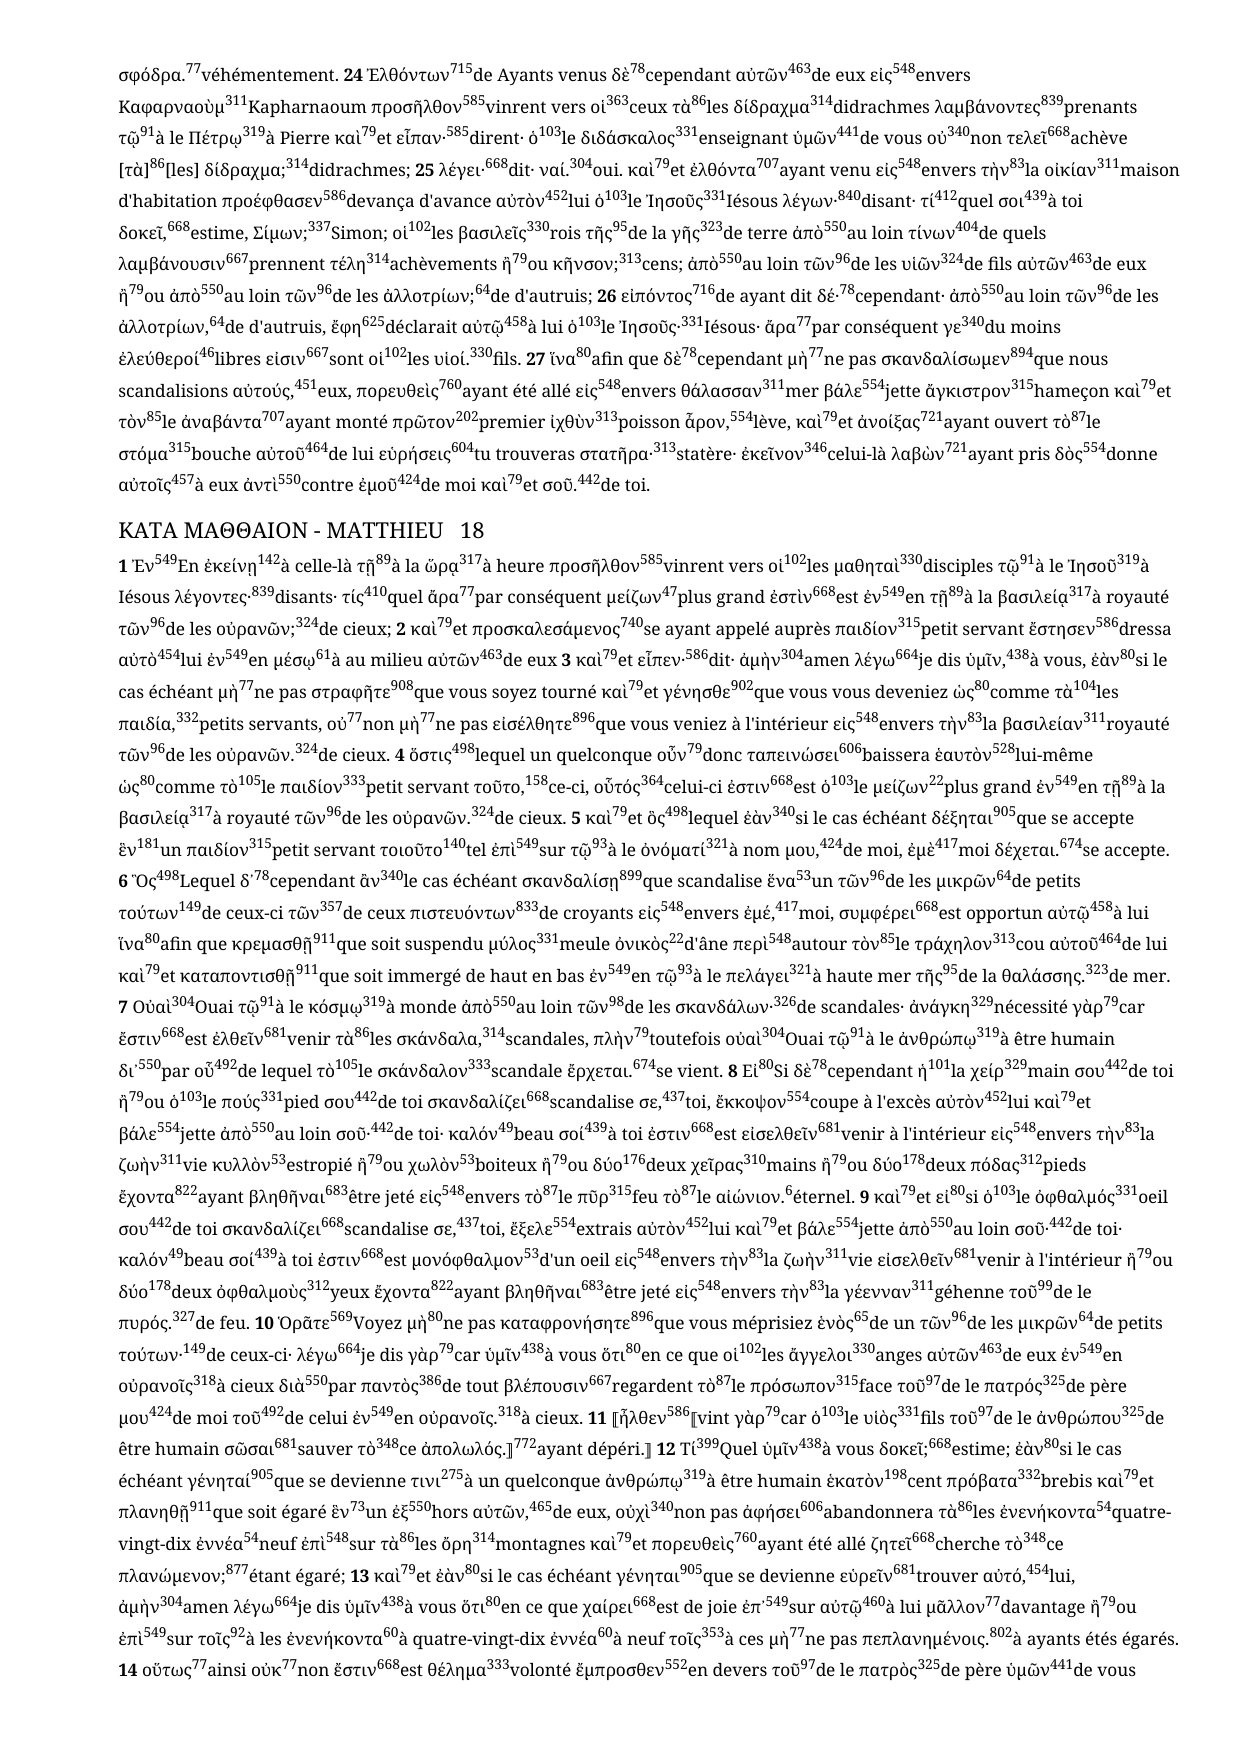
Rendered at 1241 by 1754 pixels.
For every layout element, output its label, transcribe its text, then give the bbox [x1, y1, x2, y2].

text 1 Καὶ79Et μεθ᾽548après ἡμέρας310journées ἓξ176six παραλαμβάνει668prend à côté ὁ103le Ἰησοῦς331Iésous τὸν85le Πέτρον313Pierre καὶ79et Ἰάκωβον313Iakobos καὶ79et Ἰωάννην313Ioannes τὸν85le ἀδελφὸν313frère αὐτοῦ464de lui καὶ79et ἀναφέρει668porte de bas en haut αὐτοὺς451eux εἰς548envers ὄρος315montagne ὑψηλὸν6haut κατ᾽548selon ἰδίαν.544en propre. 2 καὶ79et μετεμορφώθη600fut métamorphosé ἔμπροσθεν552en devers αὐτῶν,463de eux, καὶ79et ἔλαμψεν586brilla τὸ105le πρόσωπον333face αὐτοῦ464de lui ὡς80comme ὁ103le ἥλιος,331soleil, τὰ104les δὲ78cependant ἱμάτια332himations αὐτοῦ464de lui ἐγένετο592se devint λευκὰ48blancs ὡς80comme τὸ105le φῶς.333lumière. 3 καὶ79et ἰδοὺ306voici ὤφθη600fut vu αὐτοῖς457à eux Μωϋσῆς331Môusês καὶ79et Ἠλίας331Élia συλλαλοῦντες839bavardants ensemble μετ᾽550avec αὐτοῦ.464de lui. 4 ἀποκριθεὶς760ayant été répondu δὲ78cependant ὁ103le Πέτρος331Pierre εἶπεν586dit τῷ91à le Ἰησοῦ·319à Iésous· κύριε,337Maître, καλόν49beau ἐστιν668est ἡμᾶς416nous ὧδε77ici εἶναι·689être· εἰ80si θέλεις,666tu veux, ποιήσω602je ferai ὧδε77ici τρεῖς176trois σκηνάς,310tentes, σοὶ439à toi μίαν51une καὶ79et Μωϋσεῖ319à Môusês μίαν51une καὶ79et Ἠλίᾳ319à Élia μίαν.51une. 5 ἔτι77encore αὐτοῦ464de lui λαλοῦντος834de bavardant ἰδοὺ306voici νεφέλη329nuée φωτεινὴ20lumineuse ἐπεσκίασεν586ombra sur αὐτούς,451eux, καὶ79et ἰδοὺ306voici φωνὴ329voix ἐκ550hors τῆς95de la νεφέλης323de nuée λέγουσα·838disante· οὗτός364celui-ci ἐστιν668est ὁ103le υἱός331fils μου424de moi ὁ103le ἀγαπητός,71aimé, ἐν549en ᾧ486à lequel εὐδόκησα·582j'estimai en bien· ἀκούετε569écoutez αὐτοῦ.464de lui. 6 καὶ79et ἀκούσαντες720ayants écoutés οἱ102les μαθηταὶ330disciples ἔπεσαν585tombèrent ἐπὶ548sur πρόσωπον315face αὐτῶν463de eux καὶ79et ἐφοβήθησαν599furent effrayé σφόδρα.77véhémentement. 7 καὶ79et προσῆλθεν586vint vers ὁ103le Ἰησοῦς331Iésous καὶ79et ἁψάμενος740se ayant touché αὐτῶν463de eux εἶπεν·586dit· ἐγέρθητε562soyez éveillés καὶ79et μὴ77ne pas φοβεῖσθε.573que vous vous effrayez. 8 ἐπάραντες720ayants surélevés δὲ78cependant τοὺς84les ὀφθαλμοὺς312yeux αὐτῶν463de eux οὐδένα373aucun εἶδον585virent εἰ551si μὴ77ne pas αὐτὸν528lui-même Ἰησοῦν313Iésous μόνον.77seulement. 9 Καὶ79Et καταβαινόντων833de descendants αὐτῶν463de eux ἐκ550hors τοῦ99de le ὄρους327de montagne ἐνετείλατο592se commanda αὐτοῖς457à eux ὁ103le Ἰησοῦς331Iésous λέγων·840disant· μηδενὶ378à ne pas un εἴπητε896que vous disiez τὸ87le ὅραμα315vision ἕως552jusqu'à ce que οὗ494de lequel ὁ103le υἱὸς331fils τοῦ97de le ἀνθρώπου325de être humain ἐκ550hors νεκρῶν64de morts ἐγερθῇ.911que soit éveillé. 10 Καὶ79Et ἐπηρώτησαν585surinterrogèrent αὐτὸν452lui οἱ102les μαθηταὶ330disciples αὐτοῦ464de lui λέγοντες·839disants· τί399quel οὖν79donc οἱ102les γραμματεῖς330lettrés λέγουσιν667disent ὅτι80en ce que Ἠλίαν313Élia δεῖ668attache de lien ἐλθεῖν681venir πρῶτον;77premièrement; 11 ὁ469celui δὲ78cependant ἀποκριθεὶς760ayant été répondu εἶπεν·586dit· Ἠλίας331Élia μὲν79certes ἔρχεται674se vient καὶ79et ἀποκαταστήσει606reconstituera πάντα·374tous· 12 λέγω664je dis δὲ78cependant ὑμῖν438à vous ὅτι80en ce que Ἠλίας331Élia ἤδη77déjà ἦλθεν,586vint, καὶ79et οὐκ77non ἐπέγνωσαν585reconnurent αὐτὸν452lui ἀλλ᾽79mais ἐποίησαν585firent ἐν549en αὐτῷ458à lui ὅσα481autant lesquels ἠθέλησαν·585voulurent· οὕτως77ainsi καὶ77aussi ὁ103le υἱὸς331fils τοῦ97de le ἀνθρώπου325de être humain μέλλει668immine πάσχειν689souffrir ὑπ᾽550sous αὐτῶν.463de eux. 13 τότε77alors συνῆκαν585comprirent οἱ102les μαθηταὶ330disciples ὅτι80en ce que περὶ550autour Ἰωάννου325de Ioannes τοῦ97de le βαπτιστοῦ325de Baptiseur εἶπεν586dit αὐτοῖς.457à eux. 14 Καὶ79Et ἐλθόντων715de ayants venus πρὸς548vers τὸν85le ὄχλον313foule προσῆλθεν586vint vers αὐτῷ458à lui ἄνθρωπος331être humain γονυπετῶν840agenouillant αὐτὸν452lui 15 καὶ79et λέγων·840disant· κύριε,337Maître, ἐλέησόν554fais miséricorde μου424de moi τὸν85le υἱόν,313fils, ὅτι80en ce que σεληνιάζεται680est lunatisé καὶ79et κακῶς77malicieusement πάσχει·668souffre· πολλάκις77souvent γὰρ79car πίπτει668tombe εἰς548envers τὸ87le πῦρ315feu καὶ79et πολλάκις77souvent εἰς548envers τὸ87le ὕδωρ.315eau. 16 καὶ79et προσήνεγκα582j'apportai αὐτὸν452lui τοῖς90à les μαθηταῖς318à disciples σου,442de toi, καὶ79et οὐκ77non ἠδυνήθησαν599furent pu αὐτὸν452lui θεραπεῦσαι.681soigner. 17 ἀποκριθεὶς760ayant été répondu δὲ78cependant ὁ103le Ἰησοῦς331Iésous εἶπεν·586dit· ὦ340O γενεὰ335génération ἄπιστος25incroyante καὶ79et διεστραμμένη,816ayante étée tournée de travers, ἕως80jusqu'à ce que πότε77quand μεθ᾽550avec ὑμῶν441de vous ἔσομαι;608je me serai; ἕως80jusqu'à ce que πότε77quand ἀνέξομαι608je m'assumerai ὑμῶν;441de vous; φέρετέ569portez μοι420à moi αὐτὸν452lui ὧδε.77ici. 18 καὶ79et ἐπετίμησεν586survalorisa αὐτῷ460à lui ὁ103le Ἰησοῦς331Iésous καὶ79et ἐξῆλθεν586sortit ἀπ᾽550au loin αὐτοῦ464de lui τὸ105le δαιμόνιον333démon καὶ79et ἐθεραπεύθη600fut soigné ὁ103le παῖς331jeune servant ἀπὸ550au loin τῆς95de la ὥρας323de heure ἐκείνης.148de celle-là. 19 Τότε77Alors προσελθόντες720ayants venus vers οἱ102les μαθηταὶ330disciples τῷ91à le Ἰησοῦ319à Iésous κατ᾽548selon ἰδίαν544en propre εἶπον·585dirent· διὰ548par le fait de τί399quel ἡμεῖς430nous οὐκ77non ἠδυνήθημεν595nous fûmes pu ἐκβαλεῖν681éjecter αὐτό;454lui; 20 ὁ469celui δὲ78cependant λέγει668dit αὐτοῖς·457à eux· διὰ548par le fait de τὴν83la ὀλιγοπιστίαν311petite croyance ὑμῶν·441de vous· ἀμὴν304amen γὰρ79car λέγω664je dis ὑμῖν,438à vous, ἐὰν80si le cas échéant ἔχητε918que vous ayez πίστιν311croyance ὡς80comme κόκκον313grain σινάπεως,327de sinapis, ἐρεῖτε603vous direz τῷ93à le ὄρει321à montagne τούτῳ·146à ce-ci· μετάβα554dépasse ἔνθεν77d’ici même ἐκεῖ,77là, καὶ79et μεταβήσεται·612se dépassera· καὶ79et οὐδὲν392aucun ἀδυνατήσει606sera impuissant ὑμῖν.438à vous. 21 Τοῦτο348Ce-ci δὲ78cependant τὸ105le γένος333genre οὐκ77non ἐκπορεύεται674se va au dehors εἰ80si μὴ77ne pas ἐν549en προσευχῇ317à prière καὶ79et νηστεία.317à jeûne. 22 Συστρεφομένων884de Étants tournés ensemble δὲ78cependant αὐτῶν463de eux ἐν549en τῇ89à la Γαλιλαίᾳ317à Galilée εἶπεν586dit αὐτοῖς457à eux ὁ103le Ἰησοῦς·331Iésous· μέλλει668immine ὁ103le υἱὸς331fils τοῦ97de le ἀνθρώπου325de être humain παραδίδοσθαι692être transmis εἰς548envers χεῖρας310mains ἀνθρώπων,324de êtres humains, 23 καὶ79et ἀποκτενοῦσιν605tueront catégoriquement αὐτόν,452lui, καὶ79et τῇ89à la τρίτῃ206à troisième ἡμέρᾳ317à journée ἐγερθήσεται.619sera éveillé. καὶ79et ἐλυπήθησαν599furent attristé σφόδρα.77véhémentement. 24 Ἐλθόντων715de Ayants venus δὲ78cependant αὐτῶν463de eux εἰς548envers Καφαρναοὺμ311Kapharnaoum προσῆλθον585vinrent vers οἱ363ceux τὰ86les δίδραχμα314didrachmes λαμβάνοντες839prenants τῷ91à le Πέτρῳ319à Pierre καὶ79et εἶπαν·585dirent· ὁ103le διδάσκαλος331enseignant ὑμῶν441de vous οὐ340non τελεῖ668achève [τὰ]86[les] δίδραχμα;314didrachmes; 25 λέγει·668dit· ναί.304oui. καὶ79et ἐλθόντα707ayant venu εἰς548envers τὴν83la οἰκίαν311maison d'habitation προέφθασεν586devança d'avance αὐτὸν452lui ὁ103le Ἰησοῦς331Iésous λέγων·840disant· τί412quel σοι439à toi δοκεῖ,668estime, Σίμων;337Simon; οἱ102les βασιλεῖς330rois τῆς95de la γῆς323de terre ἀπὸ550au loin τίνων404de quels λαμβάνουσιν667prennent τέλη314achèvements ἢ79ou κῆνσον;313cens; ἀπὸ550au loin τῶν96de les υἱῶν324de fils αὐτῶν463de eux ἢ79ou ἀπὸ550au loin τῶν96de les ἀλλοτρίων;64de d'autruis; 26 εἰπόντος716de ayant dit δέ·78cependant· ἀπὸ550au loin τῶν96de les ἀλλοτρίων,64de d'autruis, ἔφη625déclarait αὐτῷ458à lui ὁ103le Ἰησοῦς·331Iésous· ἄρα77par conséquent γε340du moins ἐλεύθεροί46libres εἰσιν667sont οἱ102les υἱοί.330fils. 27 ἵνα80afin que δὲ78cependant μὴ77ne pas σκανδαλίσωμεν894que nous scandalisions αὐτούς,451eux, πορευθεὶς760ayant été allé εἰς548envers θάλασσαν311mer βάλε554jette ἄγκιστρον315hameçon καὶ79et τὸν85le ἀναβάντα707ayant monté πρῶτον202premier ἰχθὺν313poisson ἆρον,554lève, καὶ79et ἀνοίξας721ayant ouvert τὸ87le στόμα315bouche αὐτοῦ464de lui εὑρήσεις604tu trouveras στατῆρα·313statère· ἐκεῖνον346celui-là λαβὼν721ayant pris δὸς554donne αὐτοῖς457à eux ἀντὶ550contre ἐμοῦ424de moi καὶ79et σοῦ.442de toi. [118, 59, 1181, 497]
text ΚΑΤΑ ΜΑΘΘΑΙΟΝ - MATTHIEU 18 [118, 516, 1181, 545]
text 1 Ἐν549En ἐκείνῃ142à celle-là τῇ89à la ὥρᾳ317à heure προσῆλθον585vinrent vers οἱ102les μαθηταὶ330disciples τῷ91à le Ἰησοῦ319à Iésous λέγοντες·839disants· τίς410quel ἄρα77par conséquent μείζων47plus grand ἐστὶν668est ἐν549en τῇ89à la βασιλείᾳ317à royauté τῶν96de les οὐρανῶν;324de cieux; 2 καὶ79et προσκαλεσάμενος740se ayant appelé auprès παιδίον315petit servant ἔστησεν586dressa αὐτὸ454lui ἐν549en μέσῳ61à au milieu αὐτῶν463de eux 3 καὶ79et εἶπεν·586dit· ἀμὴν304amen λέγω664je dis ὑμῖν,438à vous, ἐὰν80si le cas échéant μὴ77ne pas στραφῆτε908que vous soyez tourné καὶ79et γένησθε902que vous vous deveniez ὡς80comme τὰ104les παιδία,332petits servants, οὐ77non μὴ77ne pas εἰσέλθητε896que vous veniez à l'intérieur εἰς548envers τὴν83la βασιλείαν311royauté τῶν96de les οὐρανῶν.324de cieux. 4 ὅστις498lequel un quelconque οὖν79donc ταπεινώσει606baissera ἑαυτὸν528lui-même ὡς80comme τὸ105le παιδίον333petit servant τοῦτο,158ce-ci, οὗτός364celui-ci ἐστιν668est ὁ103le μείζων22plus grand ἐν549en τῇ89à la βασιλείᾳ317à royauté τῶν96de les οὐρανῶν.324de cieux. 5 καὶ79et ὃς498lequel ἐὰν340si le cas échéant δέξηται905que se accepte ἓν181un παιδίον315petit servant τοιοῦτο140tel ἐπὶ549sur τῷ93à le ὀνόματί321à nom μου,424de moi, ἐμὲ417moi δέχεται.674se accepte. 6 Ὃς498Lequel δ᾽78cependant ἂν340le cas échéant σκανδαλίσῃ899que scandalise ἕνα53un τῶν96de les μικρῶν64de petits τούτων149de ceux-ci τῶν357de ceux πιστευόντων833de croyants εἰς548envers ἐμέ,417moi, συμφέρει668est opportun αὐτῷ458à lui ἵνα80afin que κρεμασθῇ911que soit suspendu μύλος331meule ὀνικὸς22d'âne περὶ548autour τὸν85le τράχηλον313cou αὐτοῦ464de lui καὶ79et καταποντισθῇ911que soit immergé de haut en bas ἐν549en τῷ93à le πελάγει321à haute mer τῆς95de la θαλάσσης.323de mer. 7 Οὐαὶ304Ouai τῷ91à le κόσμῳ319à monde ἀπὸ550au loin τῶν98de les σκανδάλων·326de scandales· ἀνάγκη329nécessité γὰρ79car ἔστιν668est ἐλθεῖν681venir τὰ86les σκάνδαλα,314scandales, πλὴν79toutefois οὐαὶ304Ouai τῷ91à le ἀνθρώπῳ319à être humain δι᾽550par οὗ492de lequel τὸ105le σκάνδαλον333scandale ἔρχεται.674se vient. 8 Εἰ80Si δὲ78cependant ἡ101la χείρ329main σου442de toi ἢ79ou ὁ103le πούς331pied σου442de toi σκανδαλίζει668scandalise σε,437toi, ἔκκοψον554coupe à l'excès αὐτὸν452lui καὶ79et βάλε554jette ἀπὸ550au loin σοῦ·442de toi· καλόν49beau σοί439à toi ἐστιν668est εἰσελθεῖν681venir à l'intérieur εἰς548envers τὴν83la ζωὴν311vie κυλλὸν53estropié ἢ79ou χωλὸν53boiteux ἢ79ou δύο176deux χεῖρας310mains ἢ79ou δύο178deux πόδας312pieds ἔχοντα822ayant βληθῆναι683être jeté εἰς548envers τὸ87le πῦρ315feu τὸ87le αἰώνιον.6éternel. 9 καὶ79et εἰ80si ὁ103le ὀφθαλμός331oeil σου442de toi σκανδαλίζει668scandalise σε,437toi, ἔξελε554extrais αὐτὸν452lui καὶ79et βάλε554jette ἀπὸ550au loin σοῦ·442de toi· καλόν49beau σοί439à toi ἐστιν668est μονόφθαλμον53d'un oeil εἰς548envers τὴν83la ζωὴν311vie εἰσελθεῖν681venir à l'intérieur ἢ79ou δύο178deux ὀφθαλμοὺς312yeux ἔχοντα822ayant βληθῆναι683être jeté εἰς548envers τὴν83la γέενναν311géhenne τοῦ99de le πυρός.327de feu. 10 Ὁρᾶτε569Voyez μὴ80ne pas καταφρονήσητε896que vous méprisiez ἑνὸς65de un τῶν96de les μικρῶν64de petits τούτων·149de ceux-ci· λέγω664je dis γὰρ79car ὑμῖν438à vous ὅτι80en ce que οἱ102les ἄγγελοι330anges αὐτῶν463de eux ἐν549en οὐρανοῖς318à cieux διὰ550par παντὸς386de tout βλέπουσιν667regardent τὸ87le πρόσωπον315face τοῦ97de le πατρός325de père μου424de moi τοῦ492de celui ἐν549en οὐρανοῖς.318à cieux. 11 ⟦ἦλθεν586⟦vint γὰρ79car ὁ103le υἱὸς331fils τοῦ97de le ἀνθρώπου325de être humain σῶσαι681sauver τὸ348ce ἀπολωλός.⟧772ayant dépéri.⟧ 12 Τί399Quel ὑμῖν438à vous δοκεῖ;668estime; ἐὰν80si le cas échéant γένηταί905que se devienne τινι275à un quelconque ἀνθρώπῳ319à être humain ἑκατὸν198cent πρόβατα332brebis καὶ79et πλανηθῇ911que soit égaré ἓν73un ἐξ550hors αὐτῶν,465de eux, οὐχὶ340non pas ἀφήσει606abandonnera τὰ86les ἐνενήκοντα54quatre-vingt-dix ἐννέα54neuf ἐπὶ548sur τὰ86les ὄρη314montagnes καὶ79et πορευθεὶς760ayant été allé ζητεῖ668cherche τὸ348ce πλανώμενον;877étant égaré; 13 καὶ79et ἐὰν80si le cas échéant γένηται905que se devienne εὑρεῖν681trouver αὐτό,454lui, ἀμὴν304amen λέγω664je dis ὑμῖν438à vous ὅτι80en ce que χαίρει668est de joie ἐπ᾽549sur αὐτῷ460à lui μᾶλλον77davantage ἢ79ou ἐπὶ549sur τοῖς92à les ἐνενήκοντα60à quatre-vingt-dix ἐννέα60à neuf τοῖς353à ces μὴ77ne pas πεπλανημένοις.802à ayants étés égarés. 14 οὕτως77ainsi οὐκ77non ἔστιν668est θέλημα333volonté ἔμπροσθεν552en devers τοῦ97de le πατρὸς325de père ὑμῶν441de vous τοῦ492de celui ἐν549en οὐρανοῖς318à cieux ἵνα80afin que ἀπόληται905que se dépérisse ἓν73un τῶν96de les μικρῶν64de petits τούτων.149de ceux-ci. 15 Ἐὰν80Si le cas échéant δὲ78cependant ἁμαρτήσῃ899que faute [εἰς548[envers σὲ]437toi] ὁ103le ἀδελφός331frère σου,442de toi, ὕπαγε570dirige en arrière ἔλεγξον554réfute αὐτὸν452lui μεταξὺ552entre σοῦ442de toi καὶ79et αὐτοῦ464de lui μόνου.127de seul. ἐάν80si le cas échéant σου442de toi ἀκούσῃ,899que écoute, ἐκέρδησας584tu gagnas τὸν85le ἀδελφόν313frère σου·442de toi· 16 ἐὰν80si le cas échéant δὲ78cependant μὴ77ne pas ἀκούσῃ,899que écoute, παράλαβε554prends à côté μετὰ550avec σοῦ442de toi ἔτι77encore ἕνα53un ἢ79ou δύο,52deux, ἵνα80afin que ἐπὶ550sur στόματος327de bouche δύο190de deux μαρτύρων324de témoins ἢ79ou τριῶν190de trois σταθῇ911que soit dressé πᾶν289tout ῥῆμα·333oral· 17 ἐὰν80si le cas échéant δὲ78cependant παρακούσῃ899que écoute à côté αὐτῶν,463de eux, εἰπὲ554dis τῇ89à la ἐκκλησίᾳ·317à église· ἐὰν80si le cas échéant δὲ78cependant καὶ77aussi τῆς95de la ἐκκλησίας323de église παρακούσῃ,899que écoute à côté, ἔστω572soit σοι439à toi ὥσπερ80comme certes ὁ103le ἐθνικὸς71ethnique καὶ79et ὁ103le τελώνης.331collecteur de taxes. 18 Ἀμὴν304Amen λέγω664je dis ὑμῖν·438à vous· ὅσα481autant lesquels ἐὰν340si le cas échéant δήσητε896que vous attachiez de lien ἐπὶ550sur τῆς95de la γῆς323de terre ἔσται612se sera δεδεμένα814ayants étés attachés de lien ἐν549en οὐρανῷ,319à ciel, καὶ79et ὅσα481autant lesquels ἐὰν340si le cas échéant λύσητε896que vous déliiez ἐπὶ550sur τῆς95de la γῆς323de terre ἔσται612se sera λελυμένα814ayants étés déliés ἐν549en οὐρανῷ.319à ciel. 19 Πάλιν77De nouveau [ἀμὴν]304[amen] λέγω664je dis ὑμῖν438à vous ὅτι80en ce que ἐὰν80si le cas échéant δύο70deux συμφωνήσωσιν898que voixent ensemble ἐξ550hors ὑμῶν441de vous ἐπὶ550sur τῆς95de la γῆς323de terre περὶ550autour παντὸς283de tout πράγματος327de acte οὗ494de lequel ἐὰν340si le cas échéant αἰτήσωνται,904que se demandent, γενήσεται612se deviendra αὐτοῖς457à eux παρὰ550à côté τοῦ97de le πατρός325de père μου424de moi τοῦ492de celui ἐν549en οὐρανοῖς.318à cieux. 20 οὗ77où γάρ79car εἰσιν667sont δύο46deux ἢ79ou τρεῖς46trois συνηγμένοι812ayants étés menés ensemble εἰς548envers τὸ87le ἐμὸν220mien ὄνομα,315nom, ἐκεῖ77là εἰμι664je suis ἐν549en μέσῳ61à au milieu αὐτῶν.463de eux. 21 Τότε77Alors προσελθὼν721ayant venu vers ὁ103le Πέτρος331Pierre εἶπεν586dit αὐτῷ·458à lui· κύριε,337Maître, ποσάκις77combien de fois ἁμαρτήσει606fautera εἰς548envers ἐμὲ417moi ὁ103le ἀδελφός331frère μου424de moi καὶ79et ἀφήσω602j'abandonnerai αὐτῷ;458à lui; ἕως551jusqu'à ce que ἑπτάκις;77sept fois; 22 λέγει668dit αὐτῷ458à lui ὁ103le Ἰησοῦς·331Iésous· οὐ77non λέγω664je dis σοι439à toi ἕως551jusqu'à ce que ἑπτάκις77sept fois ἀλλ᾽79mais ἕως551jusqu'à ce que ἑβδομηκοντάκις77soixante-dix fois ἑπτά.66de sept. 23 Διὰ548Par le fait de τοῦτο348ce-ci ὡμοιώθη600fut rendu semblable ἡ101la βασιλεία329royauté τῶν96de les οὐρανῶν324de cieux ἀνθρώπῳ319à être humain βασιλεῖ,319à roi, ὃς498lequel ἠθέλησεν586voulut συνᾶραι681lever ensemble λόγον313discours μετὰ550avec τῶν96de les δούλων324de mâles esclaves αὐτοῦ.464de lui. 24 ἀρξαμένου734de se ayant originé δὲ78cependant αὐτοῦ464de lui συναίρειν689lever ensemble προσηνέχθη600fut apporté εἷς71un αὐτῷ458à lui ὀφειλέτης331débiteur μυρίων192de dix mille ταλάντων.326de talents. 25 μὴ77ne pas ἔχοντος834de ayant δὲ78cependant αὐτοῦ464de lui ἀποδοῦναι681redonner ἐκέλευσεν586ordonna αὐτὸν452lui ὁ103le κύριος331Maître πραθῆναι683être vendu καὶ79et τὴν83la γυναῖκα311femme καὶ79et τὰ86les τέκνα314enfants καὶ79et πάντα374tous ὅσα481autant lesquels ἔχει,668a, καὶ79et ἀποδοθῆναι.683être redonné. 26 πεσὼν721ayant tombé οὖν79donc ὁ103le δοῦλος331mâle esclave προσεκύνει625prosternait vers αὐτῷ458à lui λέγων·840disant· κύριε,337Maître, μακροθύμησον554éloigne fureur ἐπ᾽549sur ἐμοί,420à moi, καὶ79et πάντα374tous ἀποδώσω602je redonnerai σοι.439à toi. 27 Σπλαγχνισθεὶς760Ayant été remué aux entrailles δὲ78cependant ὁ103le κύριος331Maître τοῦ97de le δούλου325de mâle esclave ἐκείνου150de celui-là ἀπέλυσεν586délia au loin αὐτὸν452lui καὶ79et τὸ87le δάνειον315prêt ἀφῆκεν586abandonna αὐτῷ.458à lui. 28 ἐξελθὼν721ayant sorti δὲ78cependant ὁ103le δοῦλος331mâle esclave ἐκεῖνος156celui-là εὗρεν586trouva ἕνα53un τῶν96de les συνδούλων324de co-esclaves αὐτοῦ,464de lui, ὃς498lequel ὤφειλεν625devait αὐτῷ458à lui ἑκατὸν180cent δηνάρια,314deniers, καὶ79et κρατήσας721ayant saisi avec force αὐτὸν452lui ἔπνιγεν625étouffait λέγων·840disant· ἀπόδος554redonne εἴ80si τι375un quelconque ὀφείλεις.666tu dois. 29 πεσὼν721ayant tombé οὖν79donc ὁ103le σύνδουλος331co-esclave αὐτοῦ464de lui παρεκάλει625appelait à côté αὐτὸν452lui λέγων·840disant· μακροθύμησον554éloigne fureur ἐπ᾽549sur ἐμοί,420à moi, καὶ79et ἀποδώσω602je redonnerai σοι.439à toi. 30 ὁ364celui δὲ78cependant οὐκ77non ἤθελεν625voulait ἀλλ᾽79mais ἀπελθὼν721ayant éloigné ἔβαλεν586jeta αὐτὸν452lui εἰς548envers φυλακὴν311gardiennage ἕως80jusqu'à ce que ἀποδῷ899que redonne τὸ348ce ὀφειλόμενον.877étant dû. 31 ἰδόντες720ayants vus οὖν79donc οἱ102les σύνδουλοι330co-esclaves αὐτοῦ464de lui τὰ347ces γενόμενα727se ayants devenus ἐλυπήθησαν599furent attristé σφόδρα77véhémentement καὶ79et ἐλθόντες720ayants venus διεσάφησαν585séparèrent au clair τῷ91à le κυρίῳ319à Maître ἑαυτῶν536de eux-mêmes πάντα374tous τὰ347ces γενόμενα.727se ayants devenus. 32 Τότε77Alors προσκαλεσάμενος740se ayant appelé auprès αὐτὸν452lui ὁ103le κύριος331Maître αὐτοῦ464de lui λέγει668dit αὐτῷ·458à lui· δοῦλε337mâle esclave πονηρέ,27méchant, πᾶσαν267toute τὴν83la ὀφειλὴν311débit ἐκείνην136celle-là ἀφῆκά582j'abandonnai σοι,439à toi, ἐπεὶ80puisque παρεκάλεσάς584tu appelas à côté με·417moi· 33 οὐκ340non ἔδει625attachait de lien καὶ77aussi σὲ437toi ἐλεῆσαι681faire miséricorde τὸν85le σύνδουλόν313co-esclave σου,442de toi, ὡς80comme κἀγὼ431et moi σὲ437toi ἠλέησα;582je fis miséricorde; 34 καὶ79et ὀργισθεὶς760ayant été mis en colère ὁ103le κύριος331Maître αὐτοῦ464de lui παρέδωκεν586transmit αὐτὸν452lui τοῖς90à les βασανισταῖς318à tortionnaires ἕως80jusqu'à ce que οὗ492de lequel ἀποδῷ899que redonne πᾶν375tout τὸ348ce ὀφειλόμενον.877étant dû. 35 οὕτως77ainsi καὶ77aussi ὁ103le πατήρ331père μου424de moi ὁ103le οὐράνιος22céleste ποιήσει606fera ὑμῖν,438à vous, ἐὰν80si le cas échéant μὴ77ne pas ἀφῆτε896que vous abandonniez ἕκαστος390chacun τῷ91à le ἀδελφῷ319à frère αὐτοῦ464de lui ἀπὸ550au loin τῶν94de les καρδιῶν322de coeurs ὑμῶν.441de vous. [118, 550, 1181, 1682]
